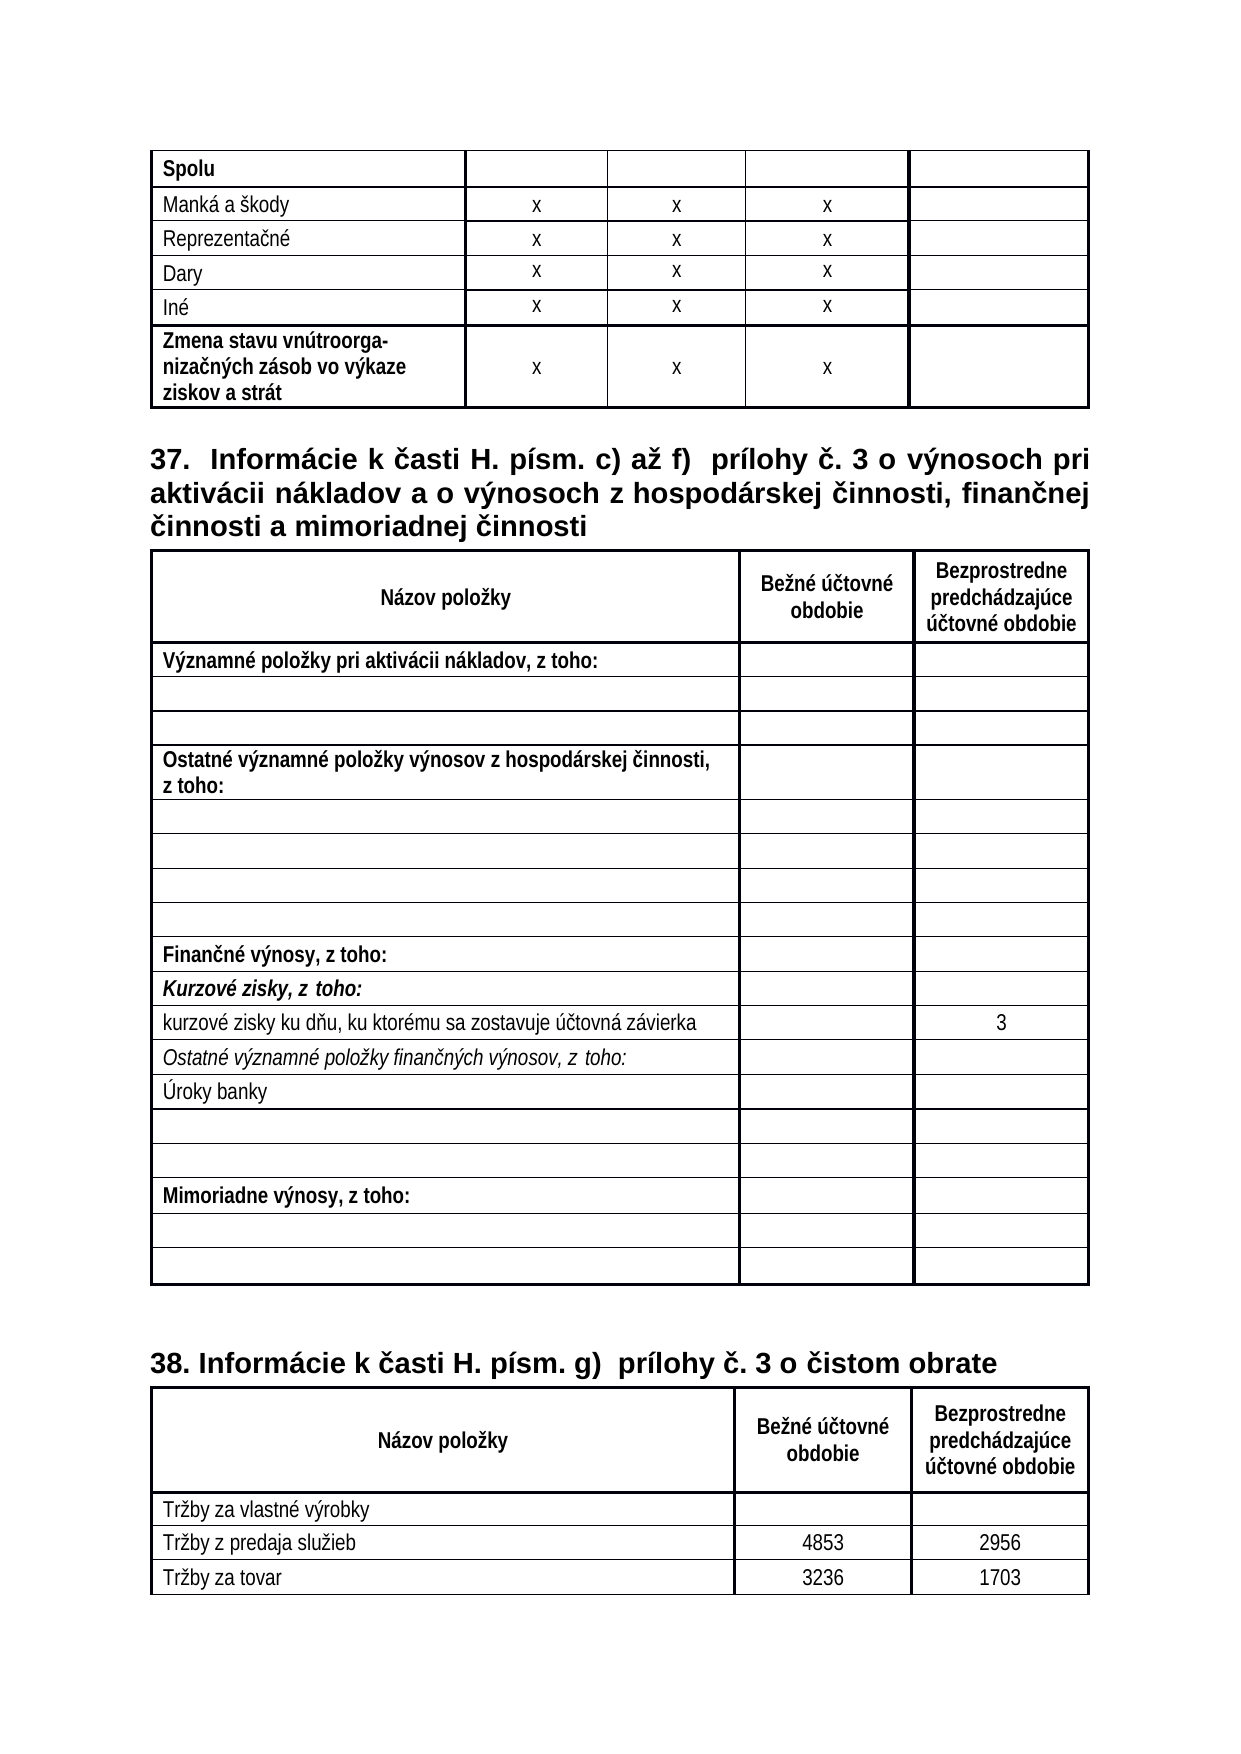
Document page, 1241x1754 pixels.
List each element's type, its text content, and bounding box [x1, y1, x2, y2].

table_cell x [467, 291, 607, 323]
table_cell [746, 151, 907, 186]
table_cell [741, 746, 912, 799]
table_cell [153, 903, 738, 936]
table_cell x [746, 256, 907, 289]
table_cell Mimoriadne výnosy, z toho: [153, 1178, 738, 1213]
table_cell x [467, 256, 607, 289]
table_cell [911, 256, 1087, 289]
table_cell [741, 903, 912, 936]
table_cell [916, 1075, 1087, 1108]
table_cell [741, 1110, 912, 1142]
table_cell 3 [916, 1006, 1087, 1039]
table_cell Zmena stavu vnútroorga-nizačných zásob vo výkaze ziskov a strát [153, 327, 464, 406]
table_cell [916, 712, 1087, 744]
table_cell [741, 1006, 912, 1039]
table_cell x [746, 291, 907, 323]
table_cell [741, 677, 912, 710]
table_cell [153, 1214, 738, 1247]
table_cell [741, 1040, 912, 1074]
table_cell [153, 1110, 738, 1142]
table_cell [916, 972, 1087, 1005]
table_cell x [608, 327, 745, 406]
table_cell [608, 151, 745, 186]
table_header Bezprostredne predchádzajúce účtovné obdobie [916, 552, 1087, 641]
table_cell x [608, 188, 745, 220]
table_header Bežné účtovné obdobie [741, 552, 912, 641]
table_cell Tržby za vlastné výrobky [153, 1494, 733, 1525]
table_cell Tržby z predaja služieb [153, 1526, 733, 1559]
table_cell Ostatné významné položky výnosov z hospodárskej činnosti, z toho: [153, 746, 738, 799]
table_cell [916, 937, 1087, 971]
table_cell [153, 712, 738, 744]
table_cell [741, 937, 912, 971]
table_cell x [467, 188, 607, 220]
table_cell [916, 1214, 1087, 1247]
table_cell 1703 [913, 1560, 1087, 1594]
table_cell [916, 1040, 1087, 1074]
table_cell [153, 869, 738, 902]
table_cell [916, 869, 1087, 902]
table_cell [916, 800, 1087, 833]
table_cell [916, 746, 1087, 799]
table_cell Ostatné významné položky finančných výnosov, z toho: [153, 1040, 738, 1074]
table_cell [916, 1178, 1087, 1213]
table_cell [916, 644, 1087, 676]
table_cell Spolu [153, 151, 464, 186]
table_cell [911, 327, 1087, 406]
table_cell Dary [153, 256, 464, 289]
table_cell Reprezentačné [153, 221, 464, 255]
table_cell [741, 800, 912, 833]
table_cell [741, 1248, 912, 1283]
table_cell [916, 1144, 1087, 1177]
table_header Názov položky [153, 552, 738, 641]
table_header Bezprostredne predchádzajúce účtovné obdobie [913, 1389, 1087, 1491]
table_cell x [608, 291, 745, 323]
table_cell 2956 [913, 1526, 1087, 1559]
table_cell [741, 712, 912, 744]
table_cell x [608, 256, 745, 289]
table_cell [153, 677, 738, 710]
table_cell [741, 1178, 912, 1213]
table_cell 3236 [736, 1560, 910, 1594]
table_header Názov položky [153, 1389, 733, 1491]
table_cell x [746, 188, 907, 220]
table_cell [741, 834, 912, 867]
table_cell [911, 221, 1087, 255]
table_cell [916, 834, 1087, 867]
table_cell x [746, 327, 907, 406]
table_cell [741, 869, 912, 902]
table_header Bežné účtovné obdobie [736, 1389, 910, 1491]
table_cell Tržby za tovar [153, 1560, 733, 1594]
table_cell [736, 1494, 910, 1525]
table_cell [916, 1248, 1087, 1283]
table_cell [153, 800, 738, 833]
table_cell x [467, 222, 607, 255]
table_cell [916, 1110, 1087, 1142]
table_cell [916, 677, 1087, 710]
table_cell [741, 972, 912, 1005]
table_cell [467, 151, 607, 186]
title 37. Informácie k časti H. písm. c) až f) prílohy č. 3 o výnosoch pri aktivácii nákladov a o výnosoch z hospodárskej činnosti, finančnej činnosti a mimoriadnej činnosti [150, 442, 1090, 543]
table_cell [913, 1494, 1087, 1525]
table_cell Manká a škody [153, 188, 464, 220]
table_cell [153, 1144, 738, 1177]
table_cell x [608, 222, 745, 255]
table_cell kurzové zisky ku dňu, ku ktorému sa zostavuje účtovná závierka [153, 1006, 738, 1039]
table_cell [916, 903, 1087, 936]
table_cell Iné [153, 290, 464, 323]
table_cell [911, 188, 1087, 220]
table_cell [741, 1214, 912, 1247]
table_cell [741, 1075, 912, 1108]
table_cell Finančné výnosy, z toho: [153, 937, 738, 971]
table_cell [741, 1144, 912, 1177]
table_cell [153, 834, 738, 867]
table_cell x [467, 327, 607, 406]
table_cell Úroky banky [153, 1075, 738, 1108]
table_cell 4853 [736, 1526, 910, 1559]
title 38. Informácie k časti H. písm. g) prílohy č. 3 o čistom obrate [150, 1346, 1090, 1379]
table_cell [741, 644, 912, 676]
table_cell Kurzové zisky, z toho: [153, 972, 738, 1005]
table_cell x [746, 222, 907, 255]
table_cell [153, 1248, 738, 1283]
table_cell [911, 151, 1087, 186]
table_cell Významné položky pri aktivácii nákladov, z toho: [153, 644, 738, 676]
table_cell [911, 290, 1087, 323]
